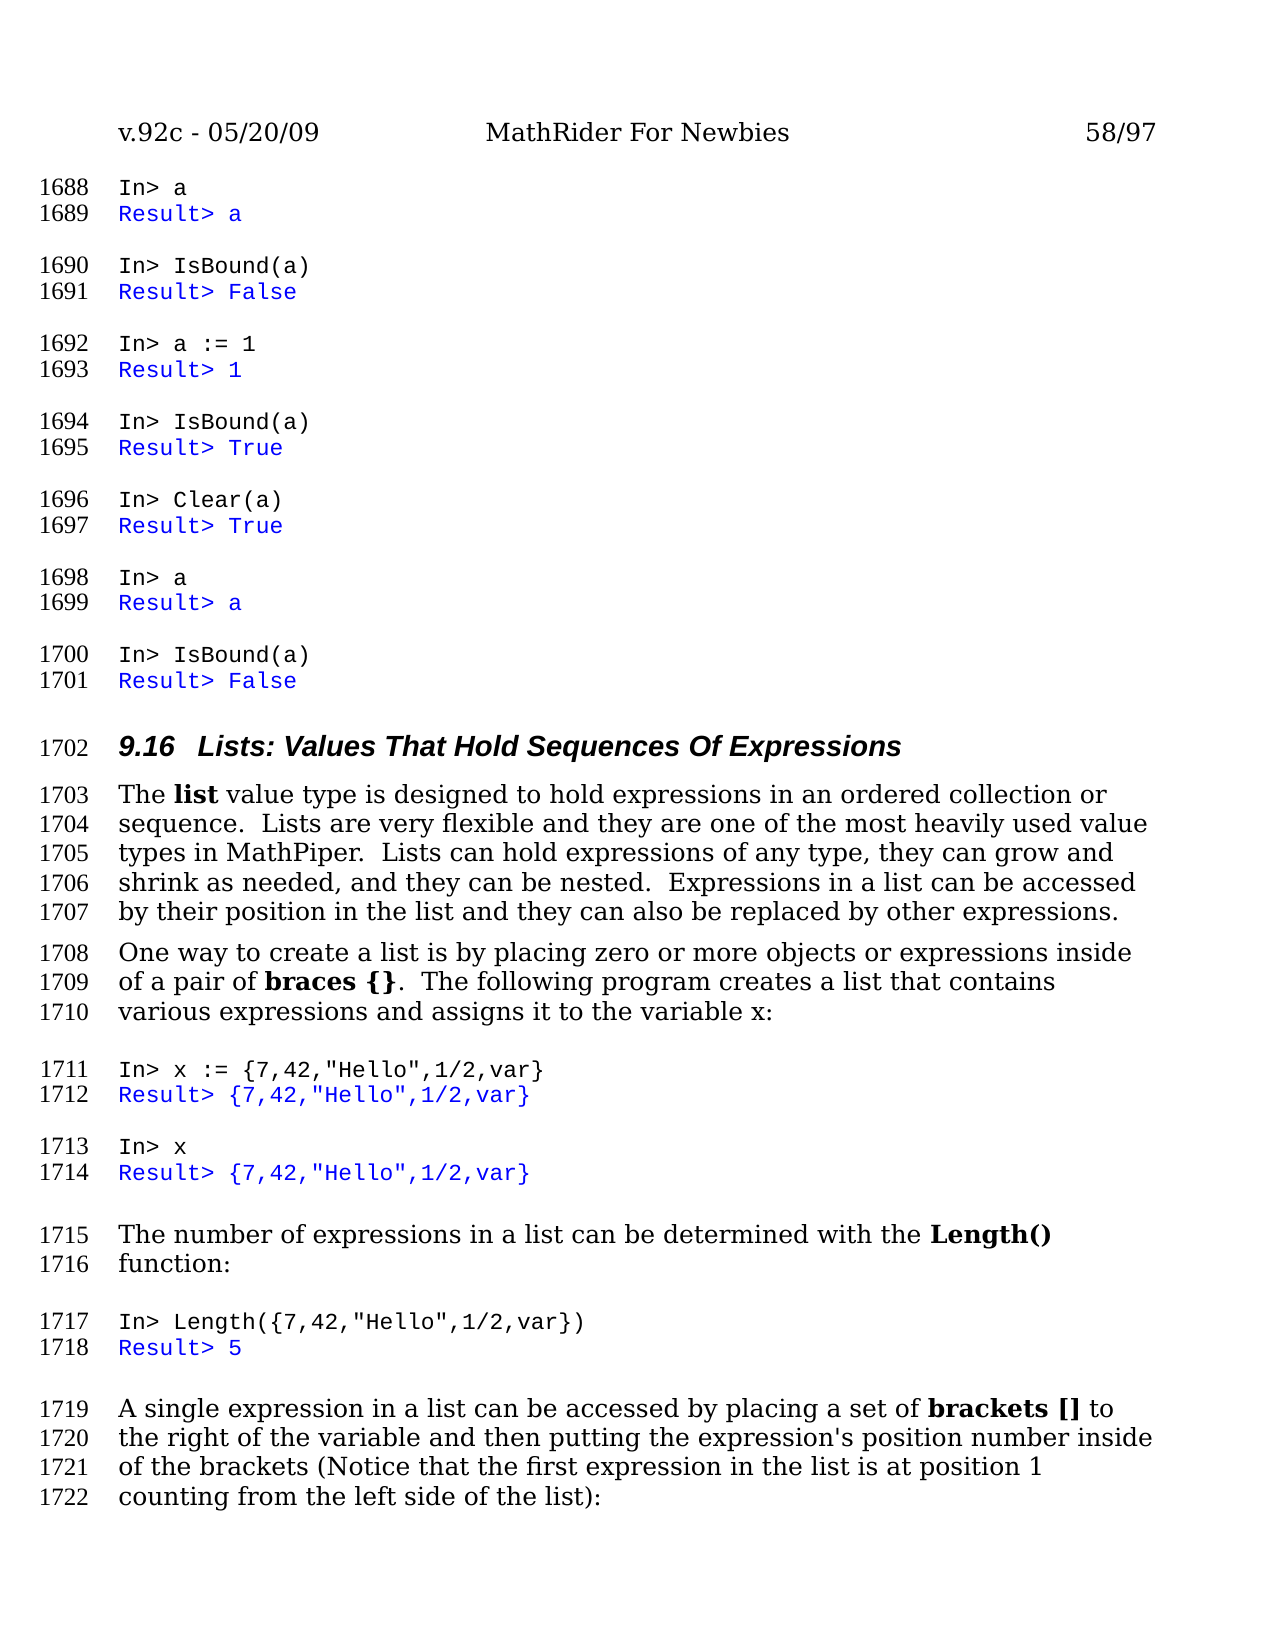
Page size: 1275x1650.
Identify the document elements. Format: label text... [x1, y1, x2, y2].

text In> a [118, 566, 1157, 592]
text Result> 1 [118, 358, 1157, 384]
text Result> {7,42,"Hello",1/2,var} [118, 1162, 1157, 1188]
text In> Length({7,42,"Hello",1/2,var}) [118, 1310, 1157, 1336]
subtitle Lists: Values That Hold Sequences Of Expressions [118, 728, 1157, 762]
text In> IsBound(a) [118, 644, 1157, 669]
text Result> a [118, 592, 1157, 618]
text The number of expressions in a list can be determined with the Length() function: [118, 1219, 1157, 1278]
text Result> False [118, 281, 1157, 306]
text In> IsBound(a) [118, 254, 1157, 281]
text In> x [118, 1136, 1157, 1162]
text Result> a [118, 203, 1157, 229]
text In> a [118, 177, 1157, 203]
text Result> 5 [118, 1336, 1157, 1362]
text Result> True [118, 436, 1157, 462]
text One way to create a list is by placing zero or more objects or expressions inside of a pair of braces {}. The following program creates a list that contains various expressions and assigns it to the variable x: [118, 938, 1157, 1026]
text Result> {7,42,"Hello",1/2,var} [118, 1084, 1157, 1110]
text Result> True [118, 514, 1157, 540]
text In> x := {7,42,"Hello",1/2,var} [118, 1058, 1157, 1084]
text In> Clear(a) [118, 488, 1157, 514]
text In> a := 1 [118, 332, 1157, 358]
text The list value type is designed to hold expressions in an ordered collection or sequence. Lists are very flexible and they are one of the most heavily used value types in MathPiper. Lists can hold expressions of any type, they can grow and shrink as needed, and they can be nested. Expressions in a list can be accessed by their position in the list and they can also be replaced by other expressions. [118, 780, 1157, 926]
text A single expression in a list can be accessed by placing a set of brackets [] to the right of the variable and then putting the expression's position number inside of the brackets (Notice that the first expression in the list is at position 1 counting from the left side of the list): [118, 1394, 1157, 1511]
text In> IsBound(a) [118, 410, 1157, 436]
text Result> False [118, 669, 1157, 696]
